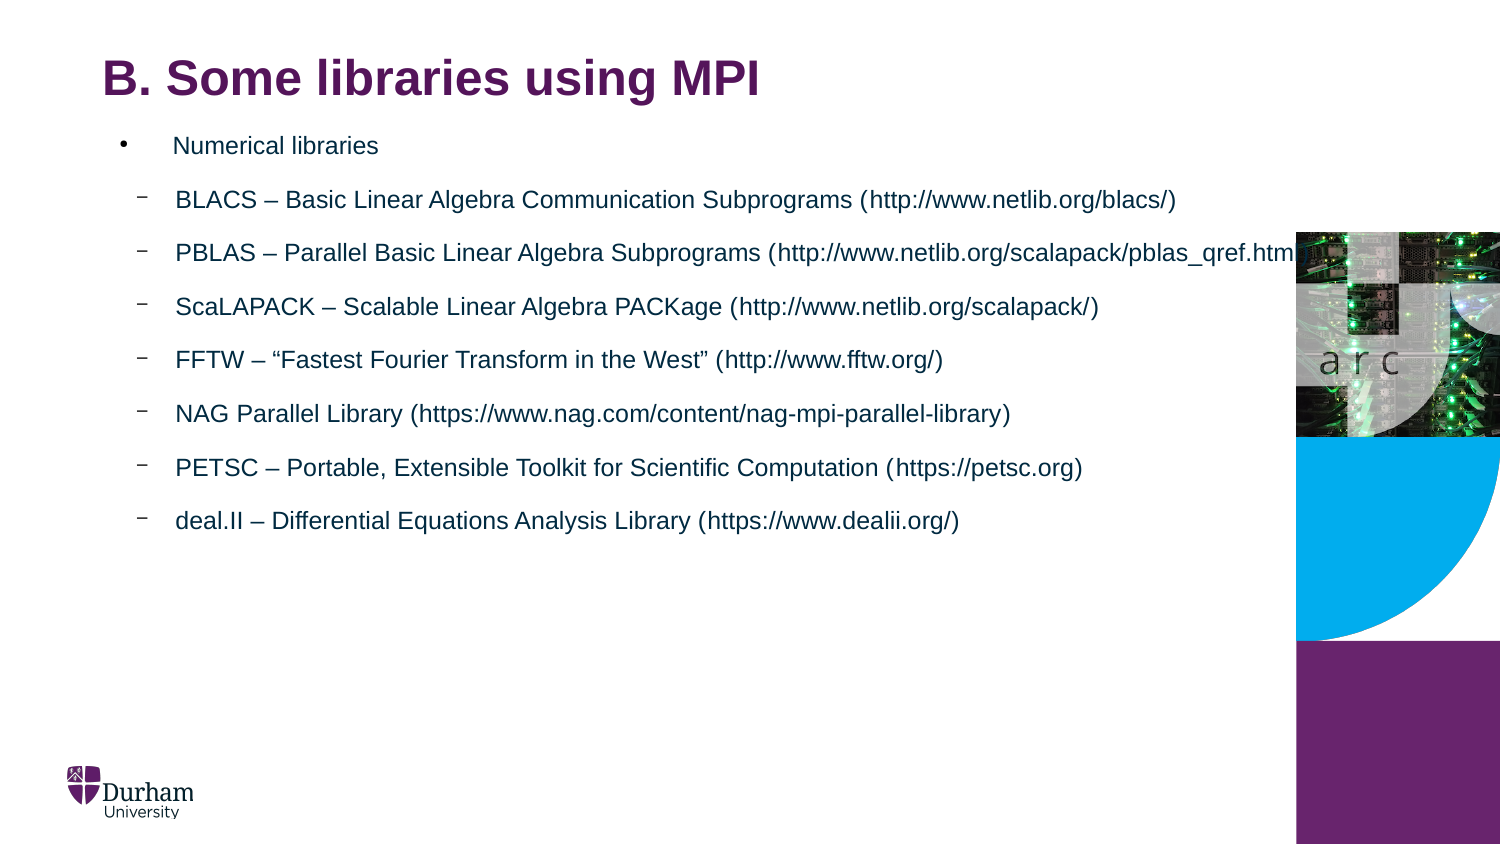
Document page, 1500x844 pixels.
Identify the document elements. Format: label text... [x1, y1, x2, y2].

text_box [1296, 640, 1500, 844]
picture [1385, 467, 1500, 640]
picture [1385, 232, 1500, 436]
title B. Some libraries using MPI [101, 45, 1399, 187]
picture [67, 766, 193, 819]
list Numerical libraries BLACS – Basic Linear Algebra Communication Subprograms (http://www.netlib.org/blacs/) PBLAS – Parallel Basic Linear Algebra Subprograms (http://www.netlib.org/scalapack/pblas_qref.html) ScaLAPACK – Scalable Linear Algebra PACKage (http://www.netlib.org/scalapack/) FFTW – “Fastest Fourier Transform in the West” (http://www.fftw.org/) NAG Parallel Library (https://www.nag.com/content/nag-mpi-parallel-library) PETSC – Portable, Extensible Toolkit for Scientific Computation (https://petsc.org) deal.II – Differential Equations Analysis Library (https://www.dealii.org/) [101, 132, 1385, 765]
